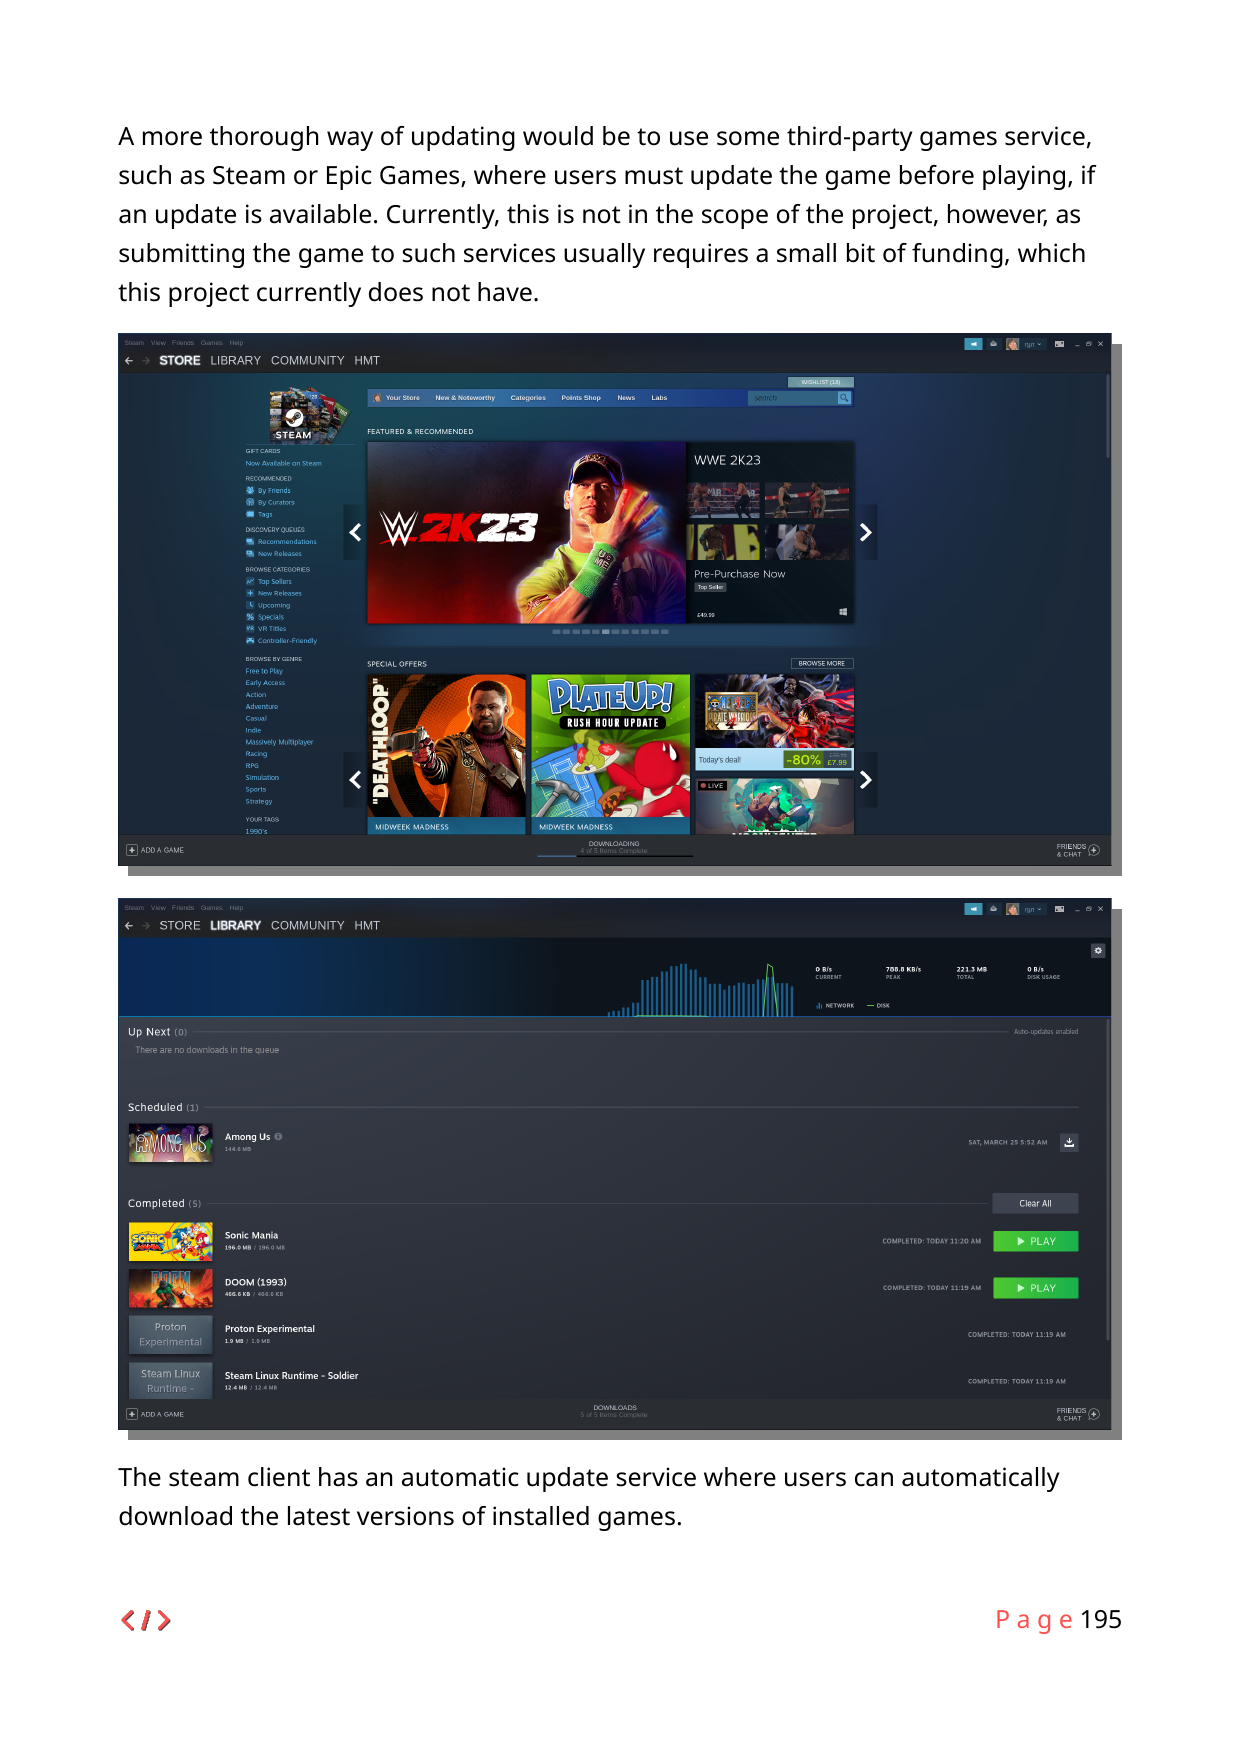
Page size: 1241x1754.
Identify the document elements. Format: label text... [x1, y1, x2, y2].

picture [118, 898, 1112, 1430]
picture [118, 333, 1112, 866]
text The steam client has an automatic update service where users can automatically download the latest versions of installed games. [118, 1430, 1122, 1532]
text [118, 866, 1122, 909]
text A more thorough way of updating would be to use some third-party games service, such as Steam or Epic Games, where users must update the game before playing, if an update is available. Currently, this is not in the scope of the project, however, as submitting the game to such services usually requires a small bit of funding, which this project currently does not have. [118, 118, 1122, 309]
picture [116, 1591, 175, 1649]
text [118, 328, 1122, 344]
